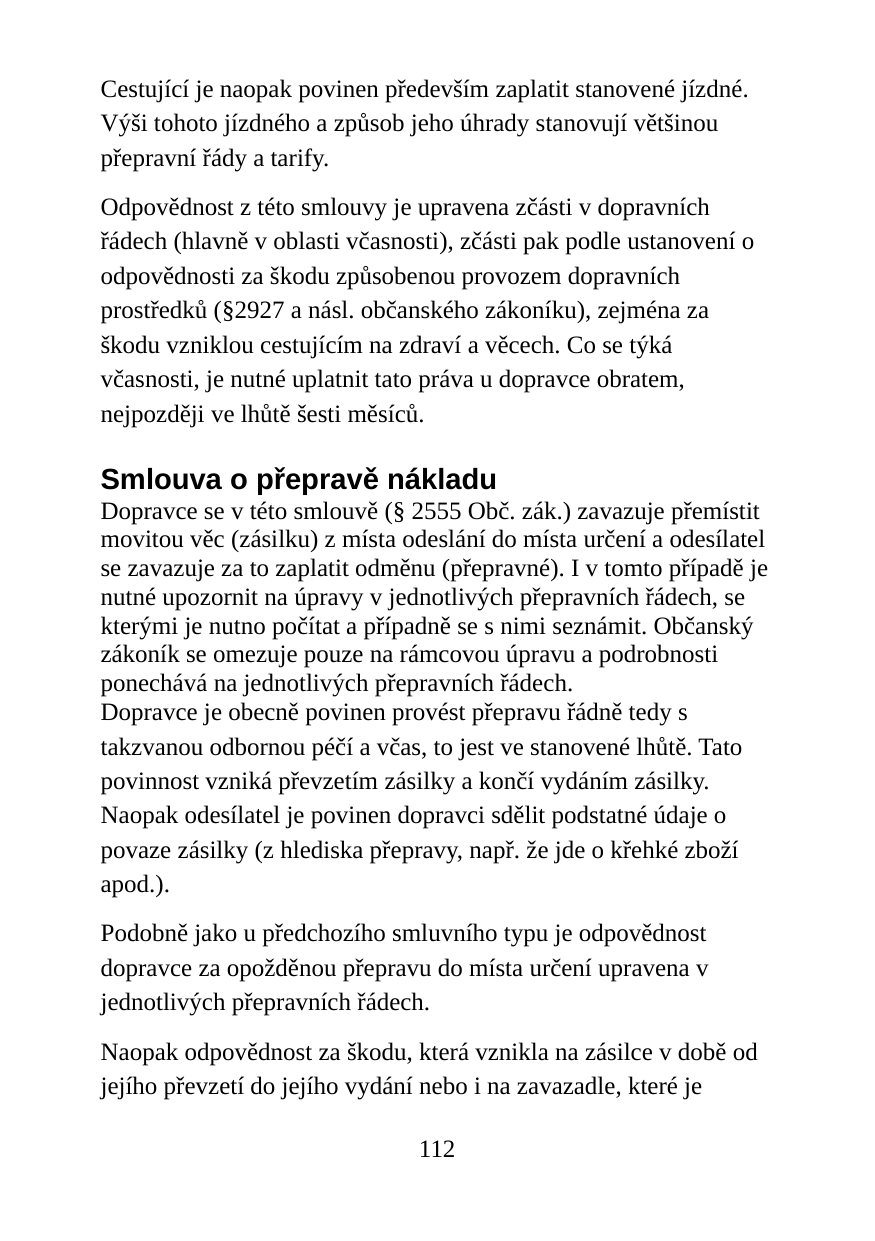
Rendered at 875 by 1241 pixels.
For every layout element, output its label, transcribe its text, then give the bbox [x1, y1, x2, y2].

text Odpovědnost z této smlouvy je upravena zčásti v dopravních řádech (hlavně v oblasti včasnosti), zčásti pak podle ustanovení o odpovědnosti za škodu způsobenou provozem dopravních prostředků (§2927 a násl. občanského zákoníku), zejména za škodu vzniklou cestujícím na zdraví a věcech. Co se týká včasnosti, je nutné uplatnit tato práva u dopravce obratem, nejpozději ve lhůtě šesti měsíců. [100, 192, 774, 427]
text Podobně jako u předchozího smluvního typu je odpovědnost dopravce za opožděnou přepravu do místa určení upravena v jednotlivých přepravních řádech. [100, 918, 774, 1016]
text Cestující je naopak povinen především zaplatit stanovené jízdné. Výši tohoto jízdného a způsob jeho úhrady stanovují většinou přepravní řády a tarify. [100, 74, 774, 171]
subtitle Smlouva o přepravě nákladu [100, 462, 774, 496]
text Dopravce je obecně povinen provést přepravu řádně tedy s takzvanou odbornou péčí a včas, to jest ve stanovené lhůtě. Tato povinnost vzniká převzetím zásilky a končí vydáním zásilky. Naopak odesílatel je povinen dopravci sdělit podstatné údaje o povaze zásilky (z hlediska přepravy, např. že jde o křehké zboží apod.). [100, 697, 774, 898]
text Dopravce se v této smlouvě (§ 2555 Obč. zák.) zavazuje přemístit movitou věc (zásilku) z místa odeslání do místa určení a odesílatel se zavazuje za to zaplatit odměnu (přepravné). I v tomto případě je nutné upozornit na úpravy v jednotlivých přepravních řádech, se kterými je nutno počítat a případně se s nimi seznámit. Občanský zákoník se omezuje pouze na rámcovou úpravu a podrobnosti ponechává na jednotlivých přepravních řádech. [100, 496, 774, 697]
text Naopak odpovědnost za škodu, která vznikla na zásilce v době od jejího převzetí do jejího vydání nebo i na zavazadle, které je [100, 1037, 774, 1100]
